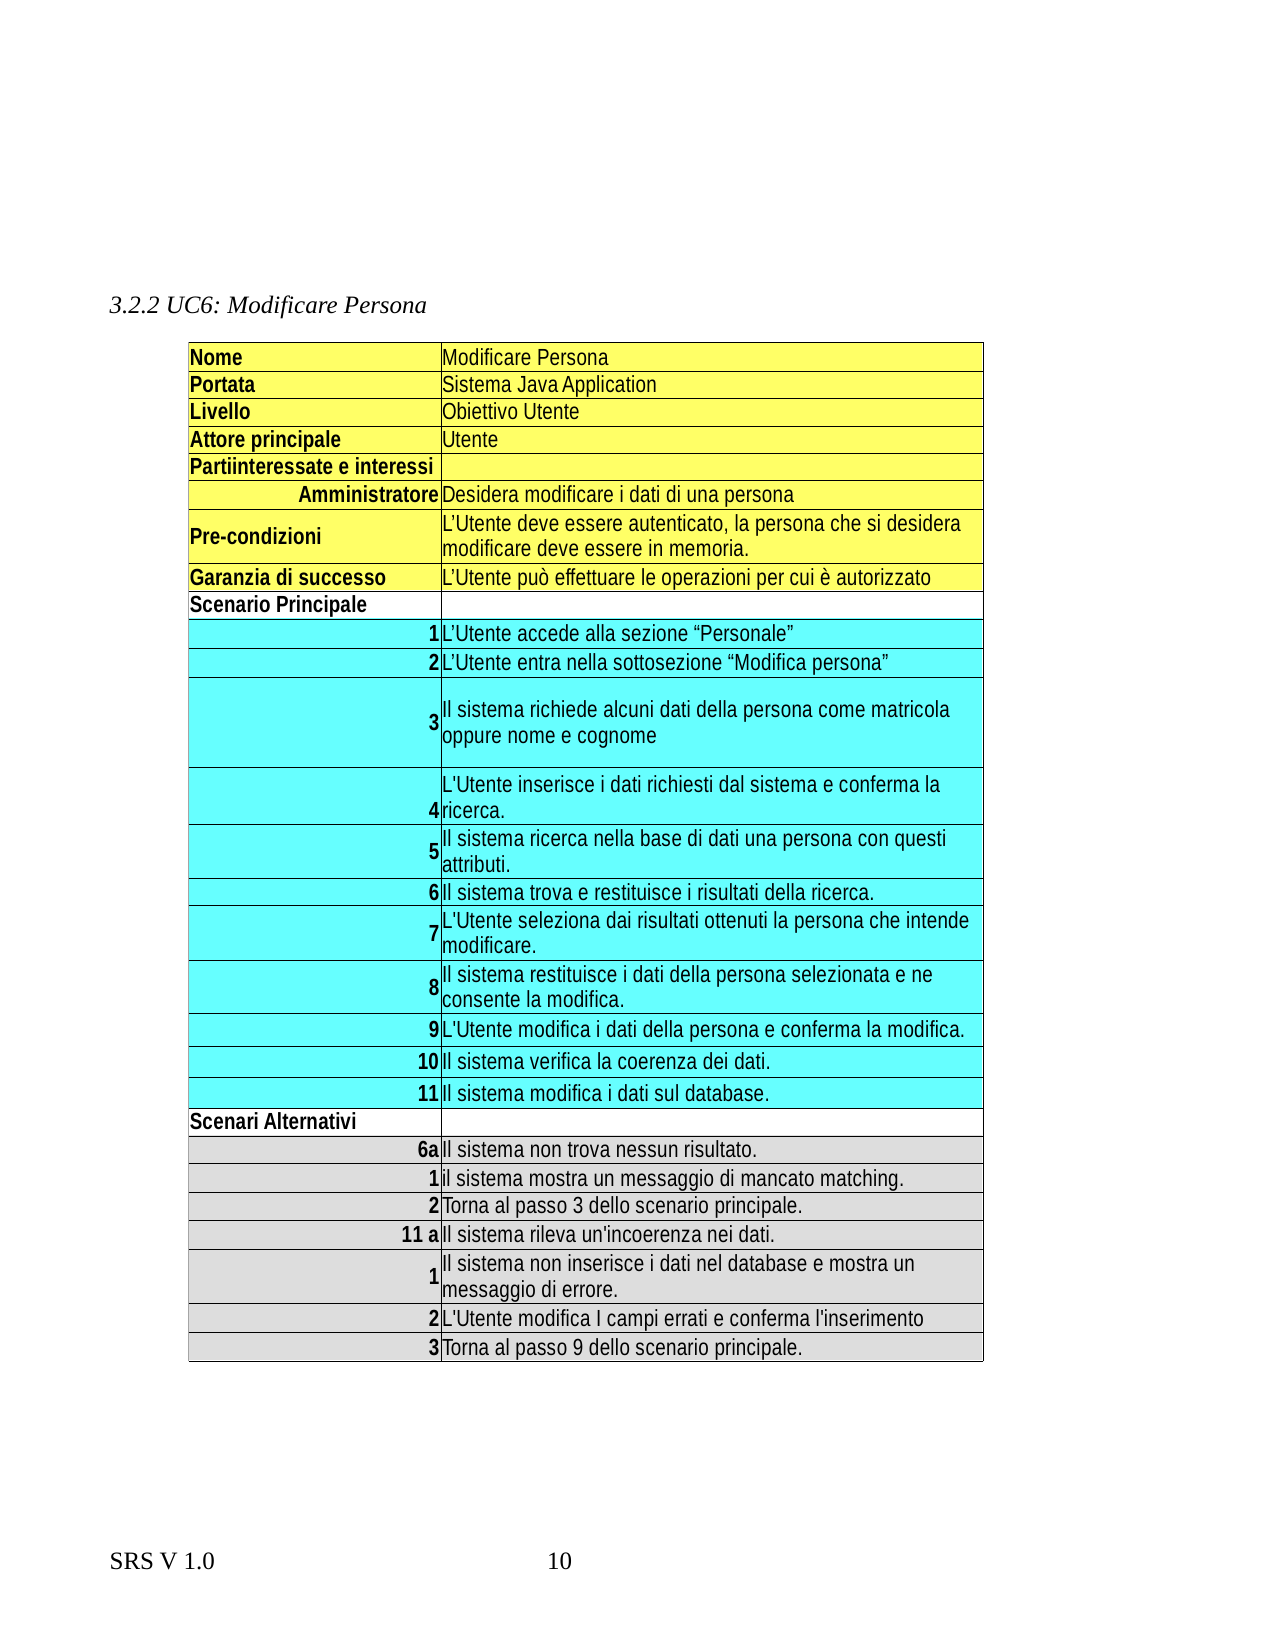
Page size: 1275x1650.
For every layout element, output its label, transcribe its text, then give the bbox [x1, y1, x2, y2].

subtitle 3.2.2 UC6: Modificare Persona [109, 290, 1162, 319]
